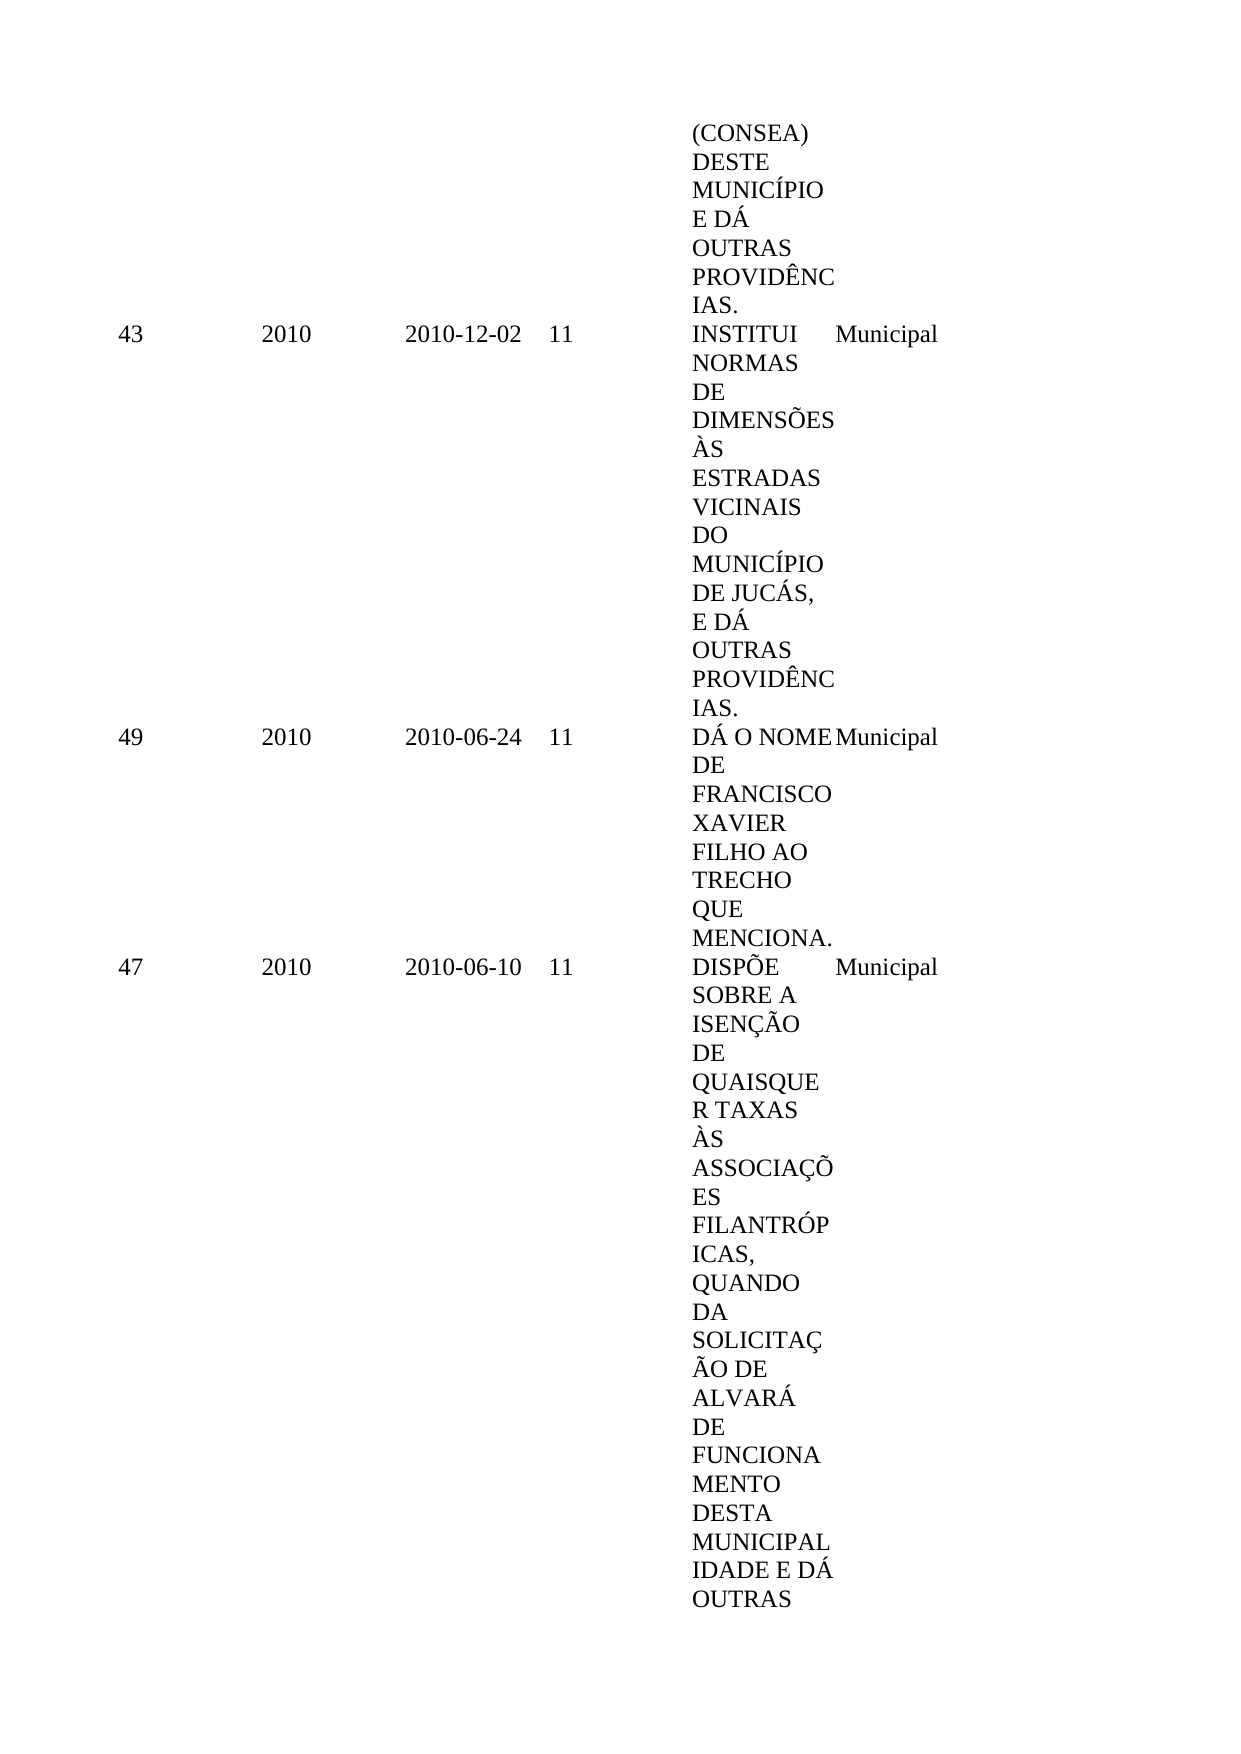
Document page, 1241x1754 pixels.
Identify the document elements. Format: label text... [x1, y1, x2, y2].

table_cell [405, 118, 548, 319]
table_cell INSTITUI NORMAS DE DIMENSÕES ÀS ESTRADAS VICINAIS DO MUNICÍPIO DE JUCÁS, E DÁ OUTRAS PROVIDÊNCIAS. [692, 319, 835, 722]
table_cell [979, 722, 1122, 952]
table_cell 2010 [261, 952, 405, 1613]
table_cell 11 [548, 319, 692, 722]
table_cell 49 [118, 722, 261, 952]
table_cell 47 [118, 952, 261, 1613]
table_cell 2010-12-02 [405, 319, 548, 722]
table_cell [548, 118, 692, 319]
table_cell 43 [118, 319, 261, 722]
table_cell 11 [548, 952, 692, 1613]
table_cell DISPÕE SOBRE A ISENÇÃO DE QUAISQUER TAXAS ÀS ASSOCIAÇÕES FILANTRÓPICAS, QUANDO DA SOLICITAÇÃO DE ALVARÁ DE FUNCIONAMENTO DESTA MUNICIPALIDADE E DÁ OUTRAS [692, 952, 835, 1613]
table_cell Municipal [835, 722, 979, 952]
table_cell (CONSEA) DESTE MUNICÍPIO E DÁ OUTRAS PROVIDÊNCIAS. [692, 118, 835, 319]
table_cell 2010 [261, 319, 405, 722]
table_cell 2010 [261, 722, 405, 952]
table_cell [979, 118, 1122, 319]
table_cell 2010-06-10 [405, 952, 548, 1613]
table_cell [261, 118, 405, 319]
table_cell [979, 952, 1122, 1613]
table_cell 2010-06-24 [405, 722, 548, 952]
table_cell [979, 319, 1122, 722]
table_cell Municipal [835, 952, 979, 1613]
table_cell [118, 118, 261, 319]
table_cell 11 [548, 722, 692, 952]
table_cell Municipal [835, 319, 979, 722]
table_cell DÁ O NOME DE FRANCISCO XAVIER FILHO AO TRECHO QUE MENCIONA. [692, 722, 835, 952]
table_cell [835, 118, 979, 319]
